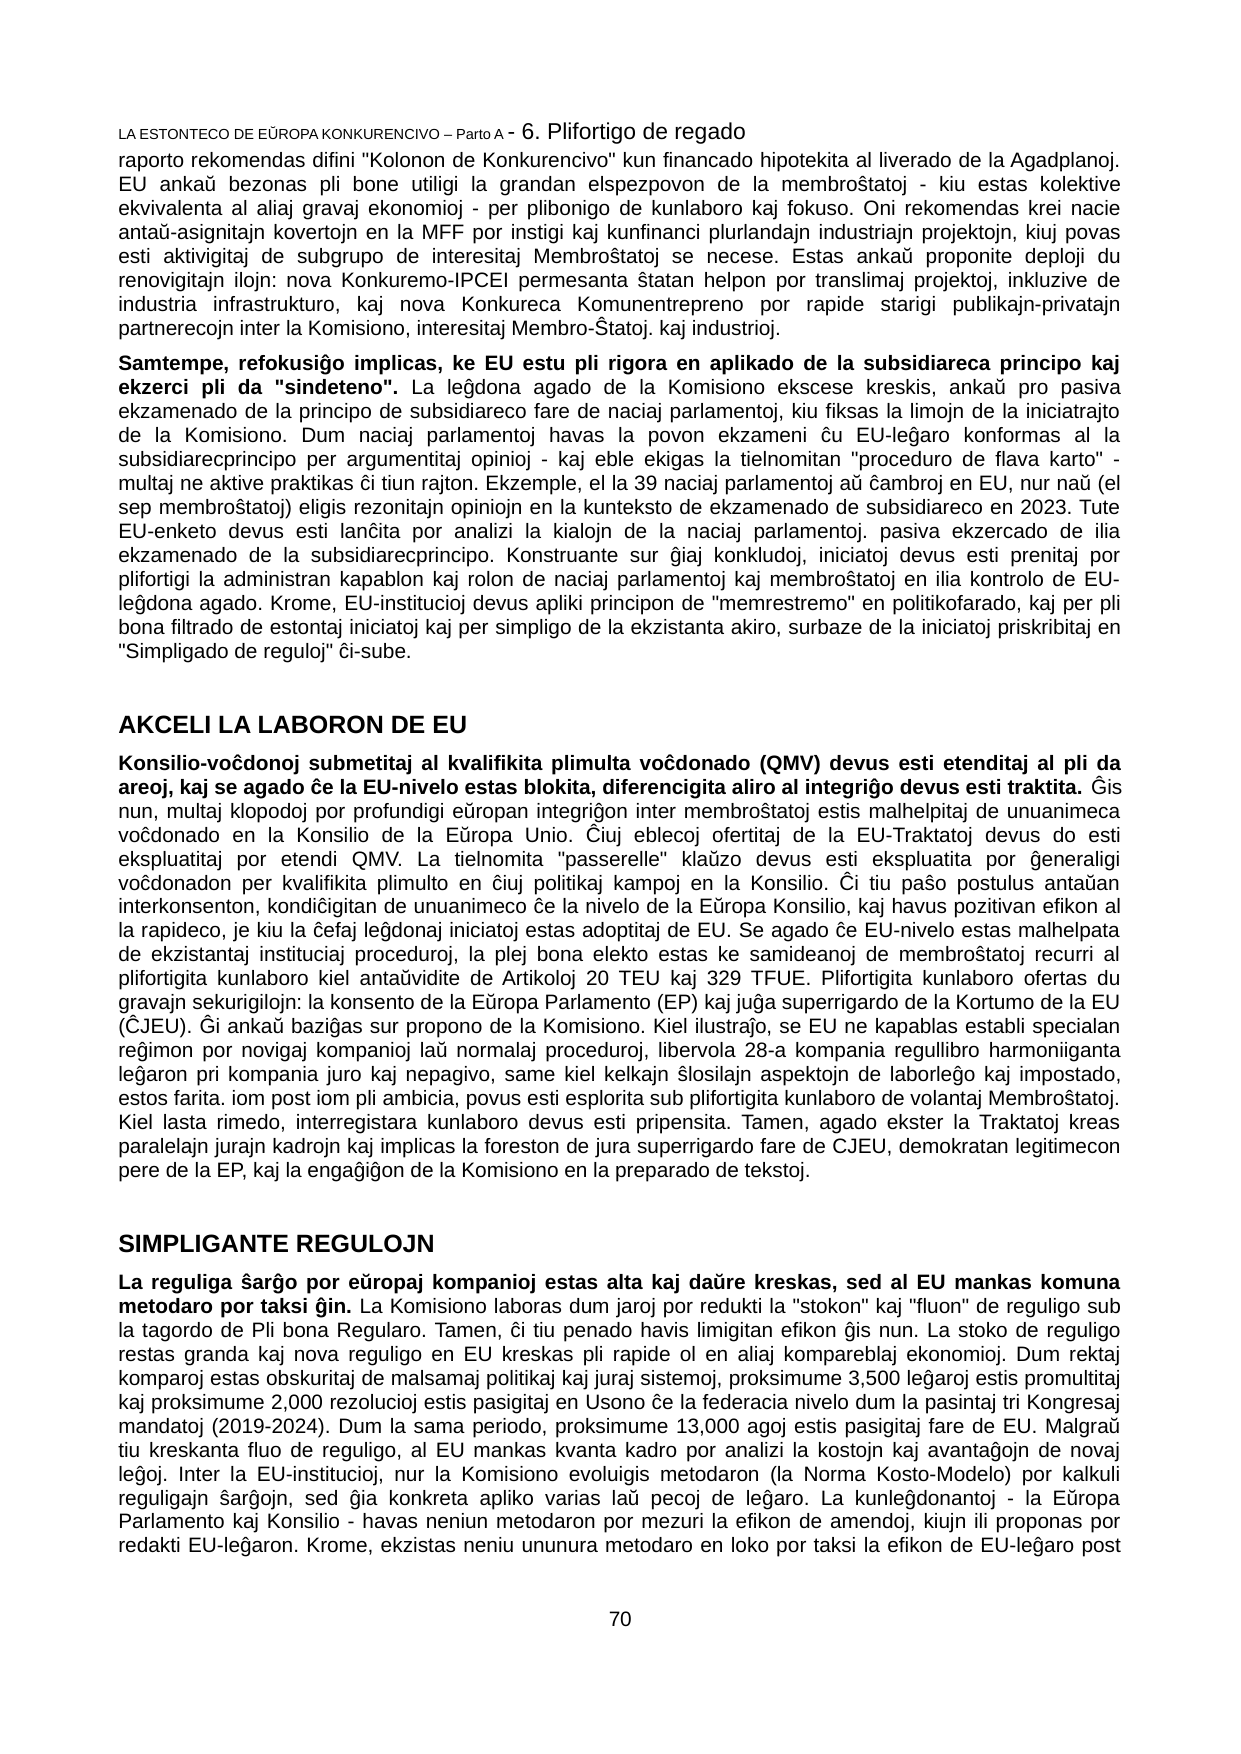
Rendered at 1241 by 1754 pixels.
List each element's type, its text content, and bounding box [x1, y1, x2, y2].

text Konsilio-voĉdonoj submetitaj al kvalifikita plimulta voĉdonado (QMV) devus esti etenditaj al pli da areoj, kaj se agado ĉe la EU-nivelo estas blokita, diferencigita aliro al integriĝo devus esti traktita. Ĝis nun, multaj klopodoj por profundigi eŭropan integriĝon inter membroŝtatoj estis malhelpitaj de unuanimeca voĉdonado en la Konsilio de la Eŭropa Unio. Ĉiuj eblecoj ofertitaj de la EU-Traktatoj devus do esti ekspluatitaj por etendi QMV. La tielnomita "passerelle" klaŭzo devus esti ekspluatita por ĝeneraligi voĉdonadon per kvalifikita plimulto en ĉiuj politikaj kampoj en la Konsilio. Ĉi tiu paŝo postulus antaŭan interkonsenton, kondiĉigitan de unuanimeco ĉe la nivelo de la Eŭropa Konsilio, kaj havus pozitivan efikon al la rapideco, je kiu la ĉefaj leĝdonaj iniciatoj estas adoptitaj de EU. Se agado ĉe EU-nivelo estas malhelpata de ekzistantaj instituciaj proceduroj, la plej bona elekto estas ke samideanoj de membroŝtatoj recurri al plifortigita kunlaboro kiel antaŭvidite de Artikoloj 20 TEU kaj 329 TFUE. Plifortigita kunlaboro ofertas du gravajn sekurigilojn: la konsento de la Eŭropa Parlamento (EP) kaj juĝa superrigardo de la Kortumo de la EU (ĈJEU). Ĝi ankaŭ baziĝas sur propono de la Komisiono. Kiel ilustraĵo, se EU ne kapablas establi specialan reĝimon por novigaj kompanioj laŭ normalaj proceduroj, libervola 28-a kompania regullibro harmoniiganta leĝaron pri kompania juro kaj nepagivo, same kiel kelkajn ŝlosilajn aspektojn de laborleĝo kaj impostado, estos farita. iom post iom pli ambicia, povus esti esplorita sub plifortigita kunlaboro de volantaj Membroŝtatoj. Kiel lasta rimedo, interregistara kunlaboro devus esti pripensita. Tamen, agado ekster la Traktatoj kreas paralelajn jurajn kadrojn kaj implicas la foreston de jura superrigardo fare de CJEU, demokratan legitimecon pere de la EP, kaj la engaĝiĝon de la Komisiono en la preparado de tekstoj. [118, 751, 1122, 1182]
text SIMPLIGANTE REGULOJN [118, 1229, 1122, 1258]
text raporto rekomendas difini "Kolonon de Konkurencivo" kun financado hipotekita al liverado de la Agadplanoj. EU ankaŭ bezonas pli bone utiligi la grandan elspezpovon de la membroŝtatoj - kiu estas kolektive ekvivalenta al aliaj gravaj ekonomioj - per plibonigo de kunlaboro kaj fokuso. Oni rekomendas krei nacie antaŭ-asignitajn kovertojn en la MFF por instigi kaj kunfinanci plurlandajn industriajn projektojn, kiuj povas esti aktivigitaj de subgrupo de interesitaj Membroŝtatoj se necese. Estas ankaŭ proponite deploji du renovigitajn ilojn: nova Konkuremo-IPCEI permesanta ŝtatan helpon por translimaj projektoj, inkluzive de industria infrastrukturo, kaj nova Konkureca Komunentrepreno por rapide starigi publikajn-privatajn partnerecojn inter la Komisiono, interesitaj Membro-Ŝtatoj. kaj industrioj. [118, 148, 1122, 339]
text AKCELI LA LABORON DE EU [118, 710, 1122, 739]
text La reguliga ŝarĝo por eŭropaj kompanioj estas alta kaj daŭre kreskas, sed al EU mankas komuna metodaro por taksi ĝin. La Komisiono laboras dum jaroj por redukti la "stokon" kaj "fluon" de reguligo sub la tagordo de Pli bona Regularo. Tamen, ĉi tiu penado havis limigitan efikon ĝis nun. La stoko de reguligo restas granda kaj nova reguligo en EU kreskas pli rapide ol en aliaj kompareblaj ekonomioj. Dum rektaj komparoj estas obskuritaj de malsamaj politikaj kaj juraj sistemoj, proksimume 3,500 leĝaroj estis promultitaj kaj proksimume 2,000 rezolucioj estis pasigitaj en Usono ĉe la federacia nivelo dum la pasintaj tri Kongresaj mandatoj (2019-2024). Dum la sama periodo, proksimume 13,000 agoj estis pasigitaj fare de EU. Malgraŭ tiu kreskanta fluo de reguligo, al EU mankas kvanta kadro por analizi la kostojn kaj avantaĝojn de novaj leĝoj. Inter la EU-institucioj, nur la Komisiono evoluigis metodaron (la Norma Kosto-Modelo) por kalkuli reguligajn ŝarĝojn, sed ĝia konkreta apliko varias laŭ pecoj de leĝaro. La kunleĝdonantoj - la Eŭropa Parlamento kaj Konsilio - havas neniun metodaron por mezuri la efikon de amendoj, kiujn ili proponas por redakti EU-leĝaron. Krome, ekzistas neniu ununura metodaro en loko por taksi la efikon de EU-leĝaro post [118, 1270, 1122, 1557]
text Samtempe, refokusiĝo implicas, ke EU estu pli rigora en aplikado de la subsidiareca principo kaj ekzerci pli da "sindeteno". La leĝdona agado de la Komisiono ekscese kreskis, ankaŭ pro pasiva ekzamenado de la principo de subsidiareco fare de naciaj parlamentoj, kiu fiksas la limojn de la iniciatrajto de la Komisiono. Dum naciaj parlamentoj havas la povon ekzameni ĉu EU-leĝaro konformas al la subsidiarecprincipo per argumentitaj opinioj - kaj eble ekigas la tielnomitan "proceduro de flava karto" - multaj ne aktive praktikas ĉi tiun rajton. Ekzemple, el la 39 naciaj parlamentoj aŭ ĉambroj en EU, nur naŭ (el sep membroŝtatoj) eligis rezonitajn opiniojn en la kunteksto de ekzamenado de subsidiareco en 2023. Tute EU-enketo devus esti lanĉita por analizi la kialojn de la naciaj parlamentoj. pasiva ekzercado de ilia ekzamenado de la subsidiarecprincipo. Konstruante sur ĝiaj konkludoj, iniciatoj devus esti prenitaj por plifortigi la administran kapablon kaj rolon de naciaj parlamentoj kaj membroŝtatoj en ilia kontrolo de EU-leĝdona agado. Krome, EU-institucioj devus apliki principon de "memrestremo" en politikofarado, kaj per pli bona filtrado de estontaj iniciatoj kaj per simpligo de la ekzistanta akiro, surbaze de la iniciatoj priskribitaj en "Simpligado de reguloj" ĉi-sube. [118, 351, 1122, 662]
